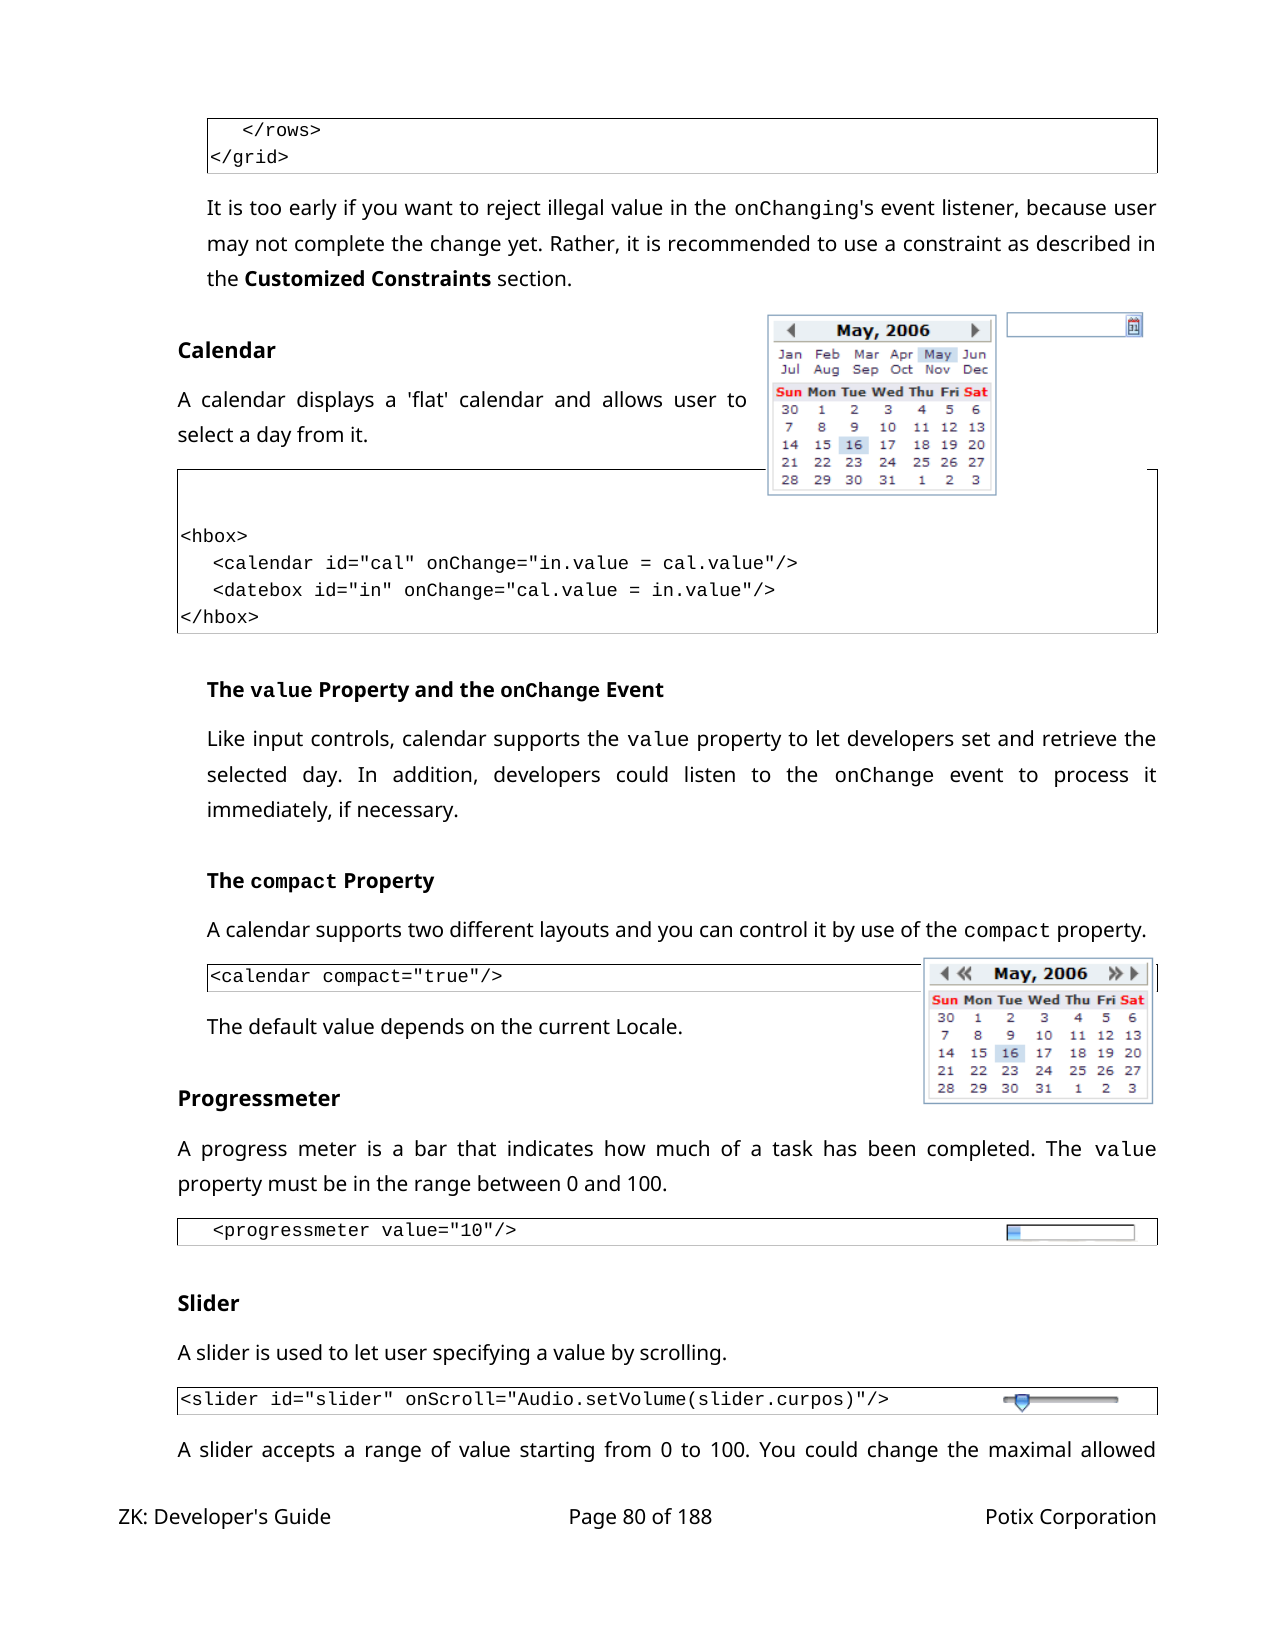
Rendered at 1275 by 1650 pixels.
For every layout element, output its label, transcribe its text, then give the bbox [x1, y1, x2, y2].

picture [1003, 1222, 1138, 1242]
text <calendar compact="true"/> [208, 965, 921, 991]
subtitle Calendar [177, 335, 765, 365]
text The default value depends on the current Locale. [207, 1012, 921, 1041]
text A calendar displays a 'flat' calendar and allows user to select a day from it. [177, 385, 765, 449]
text </grid> [208, 145, 1157, 173]
text <datebox id="in" onChange="cal.value = in.value"/> [178, 578, 1157, 602]
text <calendar id="cal" onChange="in.value = cal.value"/> [178, 551, 1157, 575]
text A slider accepts a range of value starting from 0 to 100. You could change the maximal allowed [177, 1435, 1157, 1463]
text <hbox> [178, 524, 1157, 548]
text A progress meter is a bar that indicates how much of a task has been completed. The value property must be in the range between 0 and 100. [177, 1134, 1157, 1197]
text A slider is used to let user specifying a value by scrolling. [177, 1338, 1157, 1367]
text It is too early if you want to reject illegal value in the onChanging's event listener, because user may not complete the change yet. Rather, it is recommended to use a constraint as described in the Customized Constraints section. [207, 193, 1157, 292]
subtitle [1147, 335, 1157, 365]
picture [765, 311, 1147, 497]
text <slider id="slider" onScroll="Audio.setVolume(slider.curpos)"/> [178, 1388, 1157, 1414]
picture [921, 954, 1157, 1108]
text </hbox> [178, 605, 1157, 633]
text <progressmeter value="10"/> [178, 1219, 1157, 1245]
text A calendar supports two different layouts and you can control it by use of the compact property. [207, 915, 1157, 944]
text </rows> [208, 119, 1157, 142]
subtitle The compact Property [207, 866, 1157, 894]
text Like input controls, calendar supports the value property to let developers set and retrieve the selected day. In addition, developers could listen to the onChange event to process it immediately, if necessary. [207, 724, 1157, 823]
subtitle Progressmeter [177, 1083, 1157, 1113]
picture [1001, 1394, 1123, 1413]
subtitle The value Property and the onChange Event [207, 675, 1157, 704]
subtitle Slider [177, 1288, 1157, 1318]
